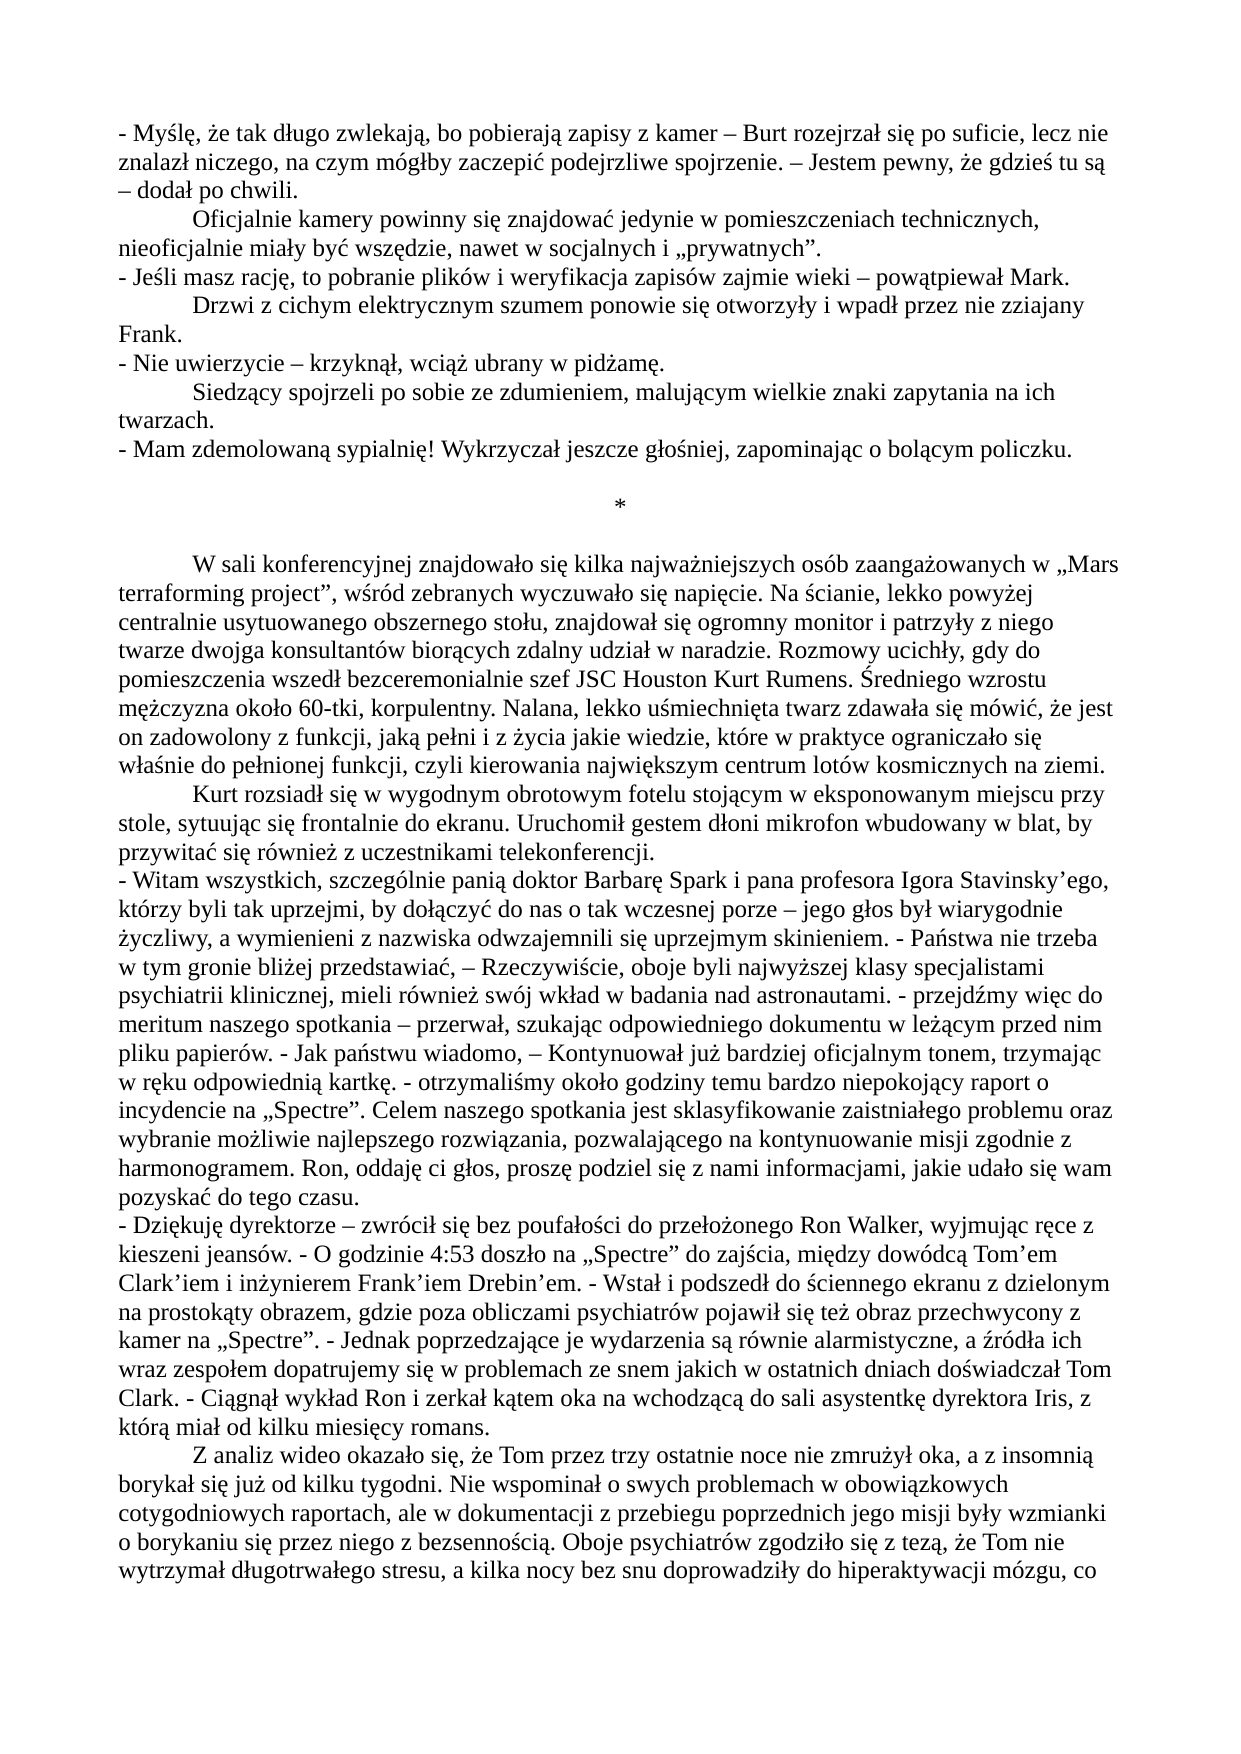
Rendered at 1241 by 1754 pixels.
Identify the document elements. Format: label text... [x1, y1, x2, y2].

text Drzwi z cichym elektrycznym szumem ponowie się otworzyły i wpadł przez nie zziajany Frank. [118, 291, 1122, 348]
text - Myślę, że tak długo zwlekają, bo pobierają zapisy z kamer – Burt rozejrzał się po suficie, lecz nie znalazł niczego, na czym mógłby zaczepić podejrzliwe spojrzenie. – Jestem pewny, że gdzieś tu są – dodał po chwili. [118, 118, 1122, 204]
text - Jeśli masz rację, to pobranie plików i weryfikacja zapisów zajmie wieki – powątpiewał Mark. [118, 262, 1122, 291]
text - Nie uwierzycie – krzyknął, wciąż ubrany w pidżamę. [118, 348, 1122, 377]
text - Mam zdemolowaną sypialnię! Wykrzyczał jeszcze głośniej, zapominając o bolącym policzku. [118, 434, 1122, 463]
text Oficjalnie kamery powinny się znajdować jedynie w pomieszczeniach technicznych, nieoficjalnie miały być wszędzie, nawet w socjalnych i „prywatnych”. [118, 204, 1122, 262]
text Kurt rozsiadł się w wygodnym obrotowym fotelu stojącym w eksponowanym miejscu przy stole, sytuując się frontalnie do ekranu. Uruchomił gestem dłoni mikrofon wbudowany w blat, by przywitać się również z uczestnikami telekonferencji. [118, 779, 1122, 866]
text - Dziękuję dyrektorze – zwrócił się bez poufałości do przełożonego Ron Walker, wyjmując ręce z kieszeni jeansów. - O godzinie 4:53 doszło na „Spectre” do zajścia, między dowódcą Tom’em Clark’iem i inżynierem Frank’iem Drebin’em. - Wstał i podszedł do ściennego ekranu z dzielonym na prostokąty obrazem, gdzie poza obliczami psychiatrów pojawił się też obraz przechwycony z kamer na „Spectre”. - Jednak poprzedzające je wydarzenia są równie alarmistyczne, a źródła ich wraz zespołem dopatrujemy się w problemach ze snem jakich w ostatnich dniach doświadczał Tom Clark. - Ciągnął wykład Ron i zerkał kątem oka na wchodzącą do sali asystentkę dyrektora Iris, z którą miał od kilku miesięcy romans. [118, 1211, 1122, 1441]
text W sali konferencyjnej znajdowało się kilka najważniejszych osób zaangażowanych w „Mars terraforming project”, wśród zebranych wyczuwało się napięcie. Na ścianie, lekko powyżej centralnie usytuowanego obszernego stołu, znajdował się ogromny monitor i patrzyły z niego twarze dwojga konsultantów biorących zdalny udział w naradzie. Rozmowy ucichły, gdy do pomieszczenia wszedł bezceremonialnie szef JSC Houston Kurt Rumens. Średniego wzrostu mężczyzna około 60-tki, korpulentny. Nalana, lekko uśmiechnięta twarz zdawała się mówić, że jest on zadowolony z funkcji, jaką pełni i z życia jakie wiedzie, które w praktyce ograniczało się właśnie do pełnionej funkcji, czyli kierowania największym centrum lotów kosmicznych na ziemi. [118, 549, 1122, 779]
text Siedzący spojrzeli po sobie ze zdumieniem, malującym wielkie znaki zapytania na ich twarzach. [118, 377, 1122, 434]
text * [118, 492, 1122, 521]
text Z analiz wideo okazało się, że Tom przez trzy ostatnie noce nie zmrużył oka, a z insomnią borykał się już od kilku tygodni. Nie wspominał o swych problemach w obowiązkowych cotygodniowych raportach, ale w dokumentacji z przebiegu poprzednich jego misji były wzmianki o borykaniu się przez niego z bezsennością. Oboje psychiatrów zgodziło się z tezą, że Tom nie wytrzymał długotrwałego stresu, a kilka nocy bez snu doprowadziły do hiperaktywacji mózgu, co [118, 1441, 1122, 1584]
text - Witam wszystkich, szczególnie panią doktor Barbarę Spark i pana profesora Igora Stavinsky’ego, którzy byli tak uprzejmi, by dołączyć do nas o tak wczesnej porze – jego głos był wiarygodnie życzliwy, a wymienieni z nazwiska odwzajemnili się uprzejmym skinieniem. - Państwa nie trzeba w tym gronie bliżej przedstawiać, – Rzeczywiście, oboje byli najwyższej klasy specjalistami psychiatrii klinicznej, mieli również swój wkład w badania nad astronautami. - przejdźmy więc do meritum naszego spotkania – przerwał, szukając odpowiedniego dokumentu w leżącym przed nim pliku papierów. - Jak państwu wiadomo, – Kontynuował już bardziej oficjalnym tonem, trzymając w ręku odpowiednią kartkę. - otrzymaliśmy około godziny temu bardzo niepokojący raport o incydencie na „Spectre”. Celem naszego spotkania jest sklasyfikowanie zaistniałego problemu oraz wybranie możliwie najlepszego rozwiązania, pozwalającego na kontynuowanie misji zgodnie z harmonogramem. Ron, oddaję ci głos, proszę podziel się z nami informacjami, jakie udało się wam pozyskać do tego czasu. [118, 866, 1122, 1211]
